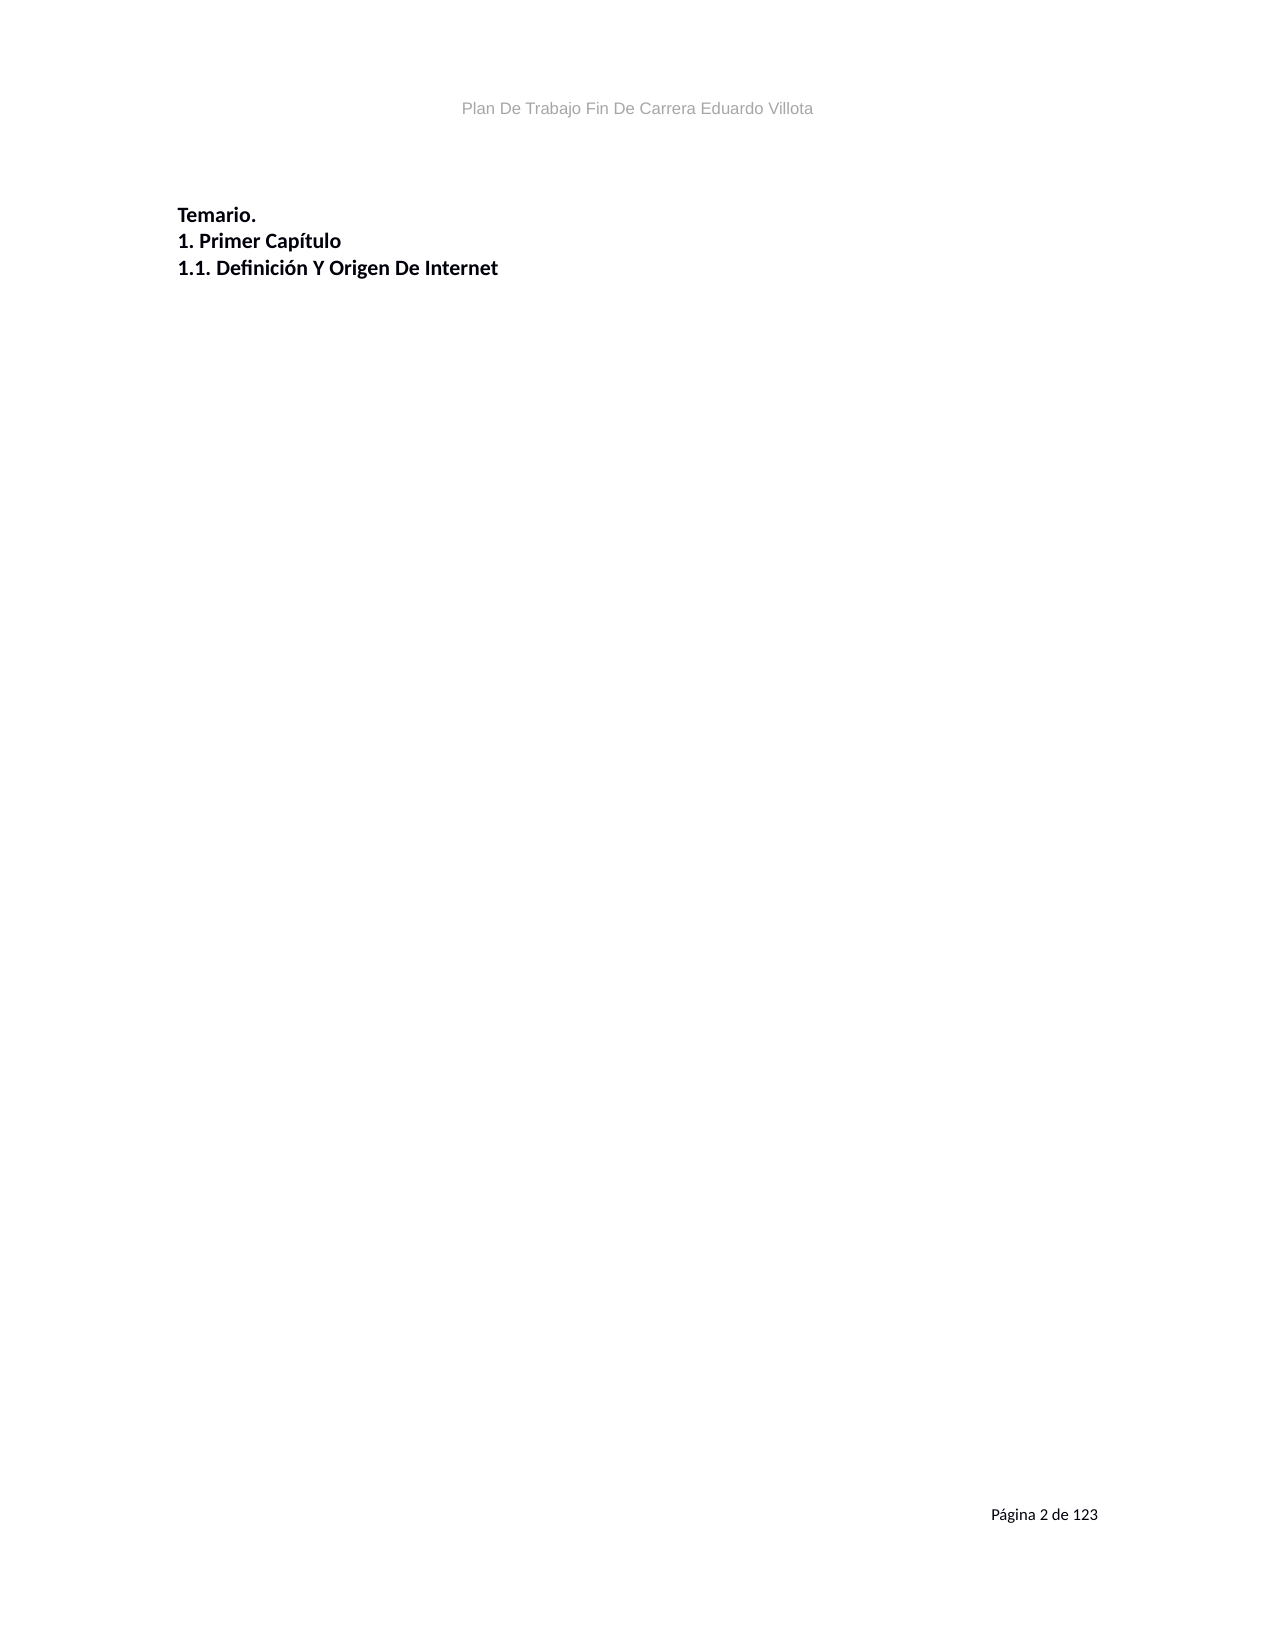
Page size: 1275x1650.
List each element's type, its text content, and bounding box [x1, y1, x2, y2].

text 1.1. Definición Y Origen De Internet [177, 254, 1098, 281]
text Temario. [177, 201, 1098, 228]
text 1. Primer Capítulo [177, 228, 1098, 254]
